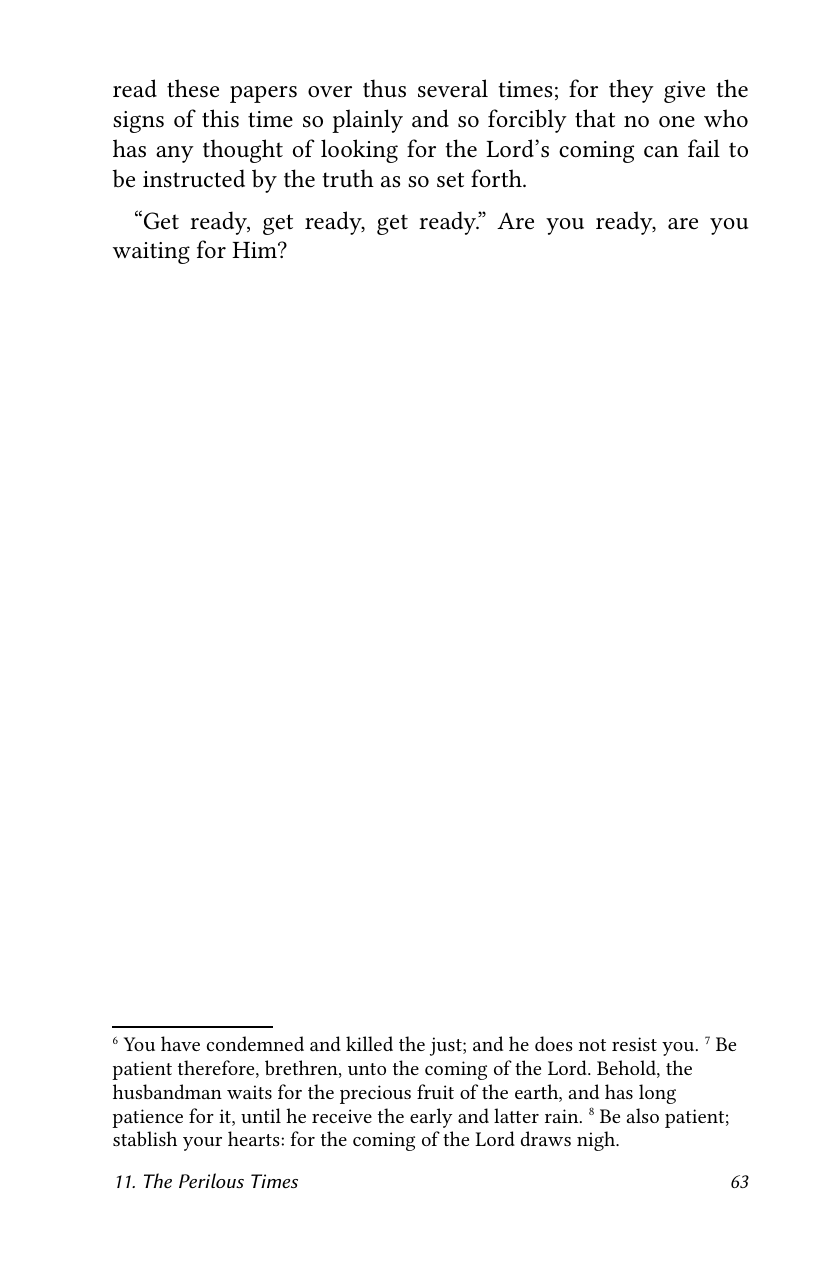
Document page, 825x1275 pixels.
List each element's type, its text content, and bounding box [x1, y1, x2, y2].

text read these papers over thus several times; for they give the signs of this time so plainly and so forcibly that no one who has any thought of looking for the Lord’s coming can fail to be instructed by the truth as so set forth. [112, 75, 750, 193]
text “Get ready, get ready, get ready.” Are you ready, are you waiting for Him? [112, 207, 750, 265]
text 6 You have condemned and killed the just; and he does not resist you. 7 Be patient therefore, brethren, unto the coming of the Lord. Behold, the husbandman waits for the precious fruit of the earth, and has long patience for it, until he receive the early and latter rain. 8 Be also patient; stablish your hearts: for the coming of the Lord draws nigh. [112, 1033, 750, 1152]
